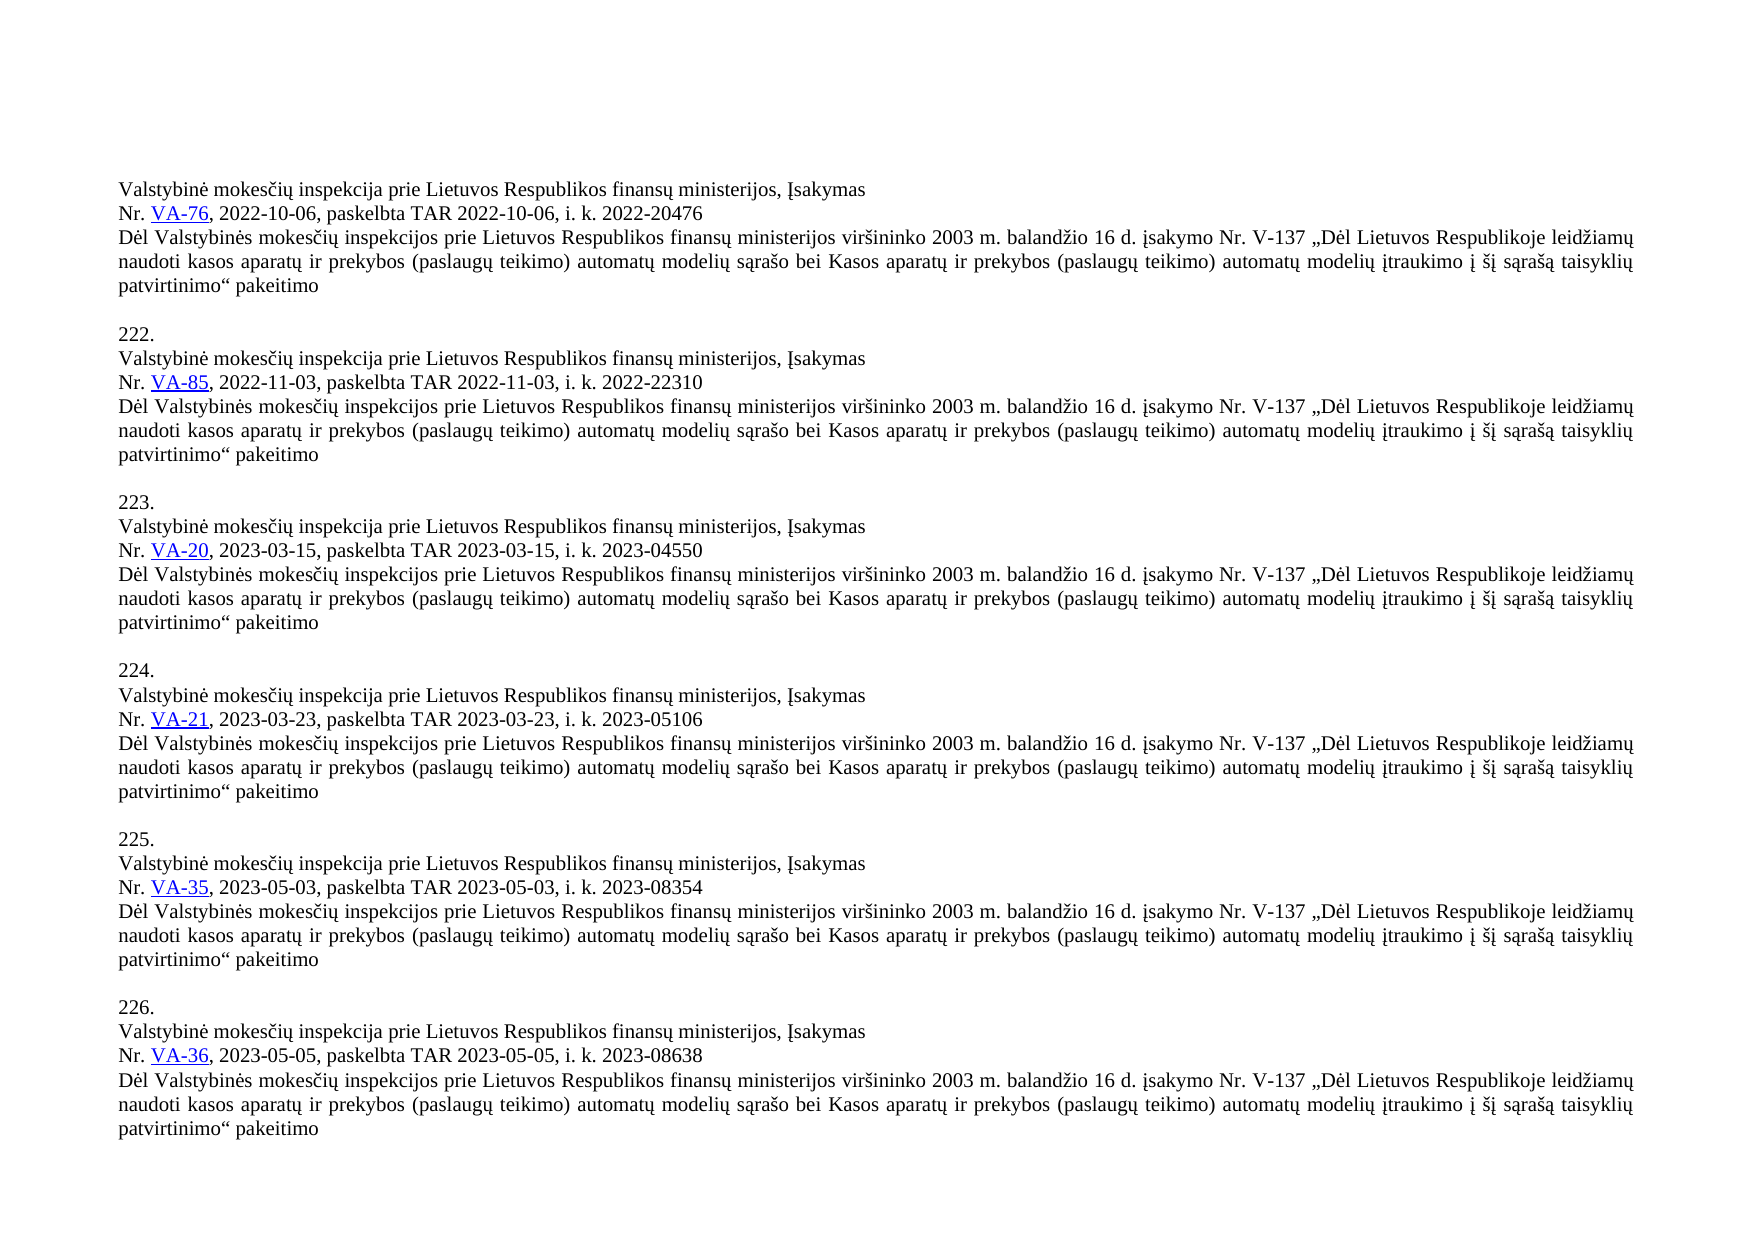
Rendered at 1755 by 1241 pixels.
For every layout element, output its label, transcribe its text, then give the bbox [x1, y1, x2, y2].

text Dėl Valstybinės mokesčių inspekcijos prie Lietuvos Respublikos finansų ministerijos viršininko 2003 m. balandžio 16 d. įsakymo Nr. V-137 „Dėl Lietuvos Respublikoje leidžiamų naudoti kasos aparatų ir prekybos (paslaugų teikimo) automatų modelių sąrašo bei Kasos aparatų ir prekybos (paslaugų teikimo) automatų modelių įtraukimo į šį sąrašą taisyklių patvirtinimo“ pakeitimo [118, 899, 1636, 971]
text Valstybinė mokesčių inspekcija prie Lietuvos Respublikos finansų ministerijos, Įsakymas [118, 1019, 1636, 1043]
text 225. [118, 827, 1636, 851]
text 223. [118, 490, 1636, 514]
text Dėl Valstybinės mokesčių inspekcijos prie Lietuvos Respublikos finansų ministerijos viršininko 2003 m. balandžio 16 d. įsakymo Nr. V-137 „Dėl Lietuvos Respublikoje leidžiamų naudoti kasos aparatų ir prekybos (paslaugų teikimo) automatų modelių sąrašo bei Kasos aparatų ir prekybos (paslaugų teikimo) automatų modelių įtraukimo į šį sąrašą taisyklių patvirtinimo“ pakeitimo [118, 562, 1636, 634]
text 226. [118, 995, 1636, 1019]
text Valstybinė mokesčių inspekcija prie Lietuvos Respublikos finansų ministerijos, Įsakymas [118, 346, 1636, 370]
text Nr. VA-21, 2023-03-23, paskelbta TAR 2023-03-23, i. k. 2023-05106 [118, 707, 1636, 731]
text 224. [118, 658, 1636, 682]
text 222. [118, 322, 1636, 346]
text Nr. VA-36, 2023-05-05, paskelbta TAR 2023-05-05, i. k. 2023-08638 [118, 1043, 1636, 1067]
text Nr. VA-76, 2022-10-06, paskelbta TAR 2022-10-06, i. k. 2022-20476 [118, 201, 1636, 225]
text Dėl Valstybinės mokesčių inspekcijos prie Lietuvos Respublikos finansų ministerijos viršininko 2003 m. balandžio 16 d. įsakymo Nr. V-137 „Dėl Lietuvos Respublikoje leidžiamų naudoti kasos aparatų ir prekybos (paslaugų teikimo) automatų modelių sąrašo bei Kasos aparatų ir prekybos (paslaugų teikimo) automatų modelių įtraukimo į šį sąrašą taisyklių patvirtinimo“ pakeitimo [118, 394, 1636, 466]
text Nr. VA-35, 2023-05-03, paskelbta TAR 2023-05-03, i. k. 2023-08354 [118, 875, 1636, 899]
text Dėl Valstybinės mokesčių inspekcijos prie Lietuvos Respublikos finansų ministerijos viršininko 2003 m. balandžio 16 d. įsakymo Nr. V-137 „Dėl Lietuvos Respublikoje leidžiamų naudoti kasos aparatų ir prekybos (paslaugų teikimo) automatų modelių sąrašo bei Kasos aparatų ir prekybos (paslaugų teikimo) automatų modelių įtraukimo į šį sąrašą taisyklių patvirtinimo“ pakeitimo [118, 1067, 1636, 1140]
text Dėl Valstybinės mokesčių inspekcijos prie Lietuvos Respublikos finansų ministerijos viršininko 2003 m. balandžio 16 d. įsakymo Nr. V-137 „Dėl Lietuvos Respublikoje leidžiamų naudoti kasos aparatų ir prekybos (paslaugų teikimo) automatų modelių sąrašo bei Kasos aparatų ir prekybos (paslaugų teikimo) automatų modelių įtraukimo į šį sąrašą taisyklių patvirtinimo“ pakeitimo [118, 225, 1636, 297]
text Valstybinė mokesčių inspekcija prie Lietuvos Respublikos finansų ministerijos, Įsakymas [118, 177, 1636, 201]
text Nr. VA-85, 2022-11-03, paskelbta TAR 2022-11-03, i. k. 2022-22310 [118, 370, 1636, 394]
text Valstybinė mokesčių inspekcija prie Lietuvos Respublikos finansų ministerijos, Įsakymas [118, 851, 1636, 875]
text Nr. VA-20, 2023-03-15, paskelbta TAR 2023-03-15, i. k. 2023-04550 [118, 538, 1636, 562]
text Dėl Valstybinės mokesčių inspekcijos prie Lietuvos Respublikos finansų ministerijos viršininko 2003 m. balandžio 16 d. įsakymo Nr. V-137 „Dėl Lietuvos Respublikoje leidžiamų naudoti kasos aparatų ir prekybos (paslaugų teikimo) automatų modelių sąrašo bei Kasos aparatų ir prekybos (paslaugų teikimo) automatų modelių įtraukimo į šį sąrašą taisyklių patvirtinimo“ pakeitimo [118, 731, 1636, 803]
text Valstybinė mokesčių inspekcija prie Lietuvos Respublikos finansų ministerijos, Įsakymas [118, 682, 1636, 707]
text Valstybinė mokesčių inspekcija prie Lietuvos Respublikos finansų ministerijos, Įsakymas [118, 514, 1636, 538]
